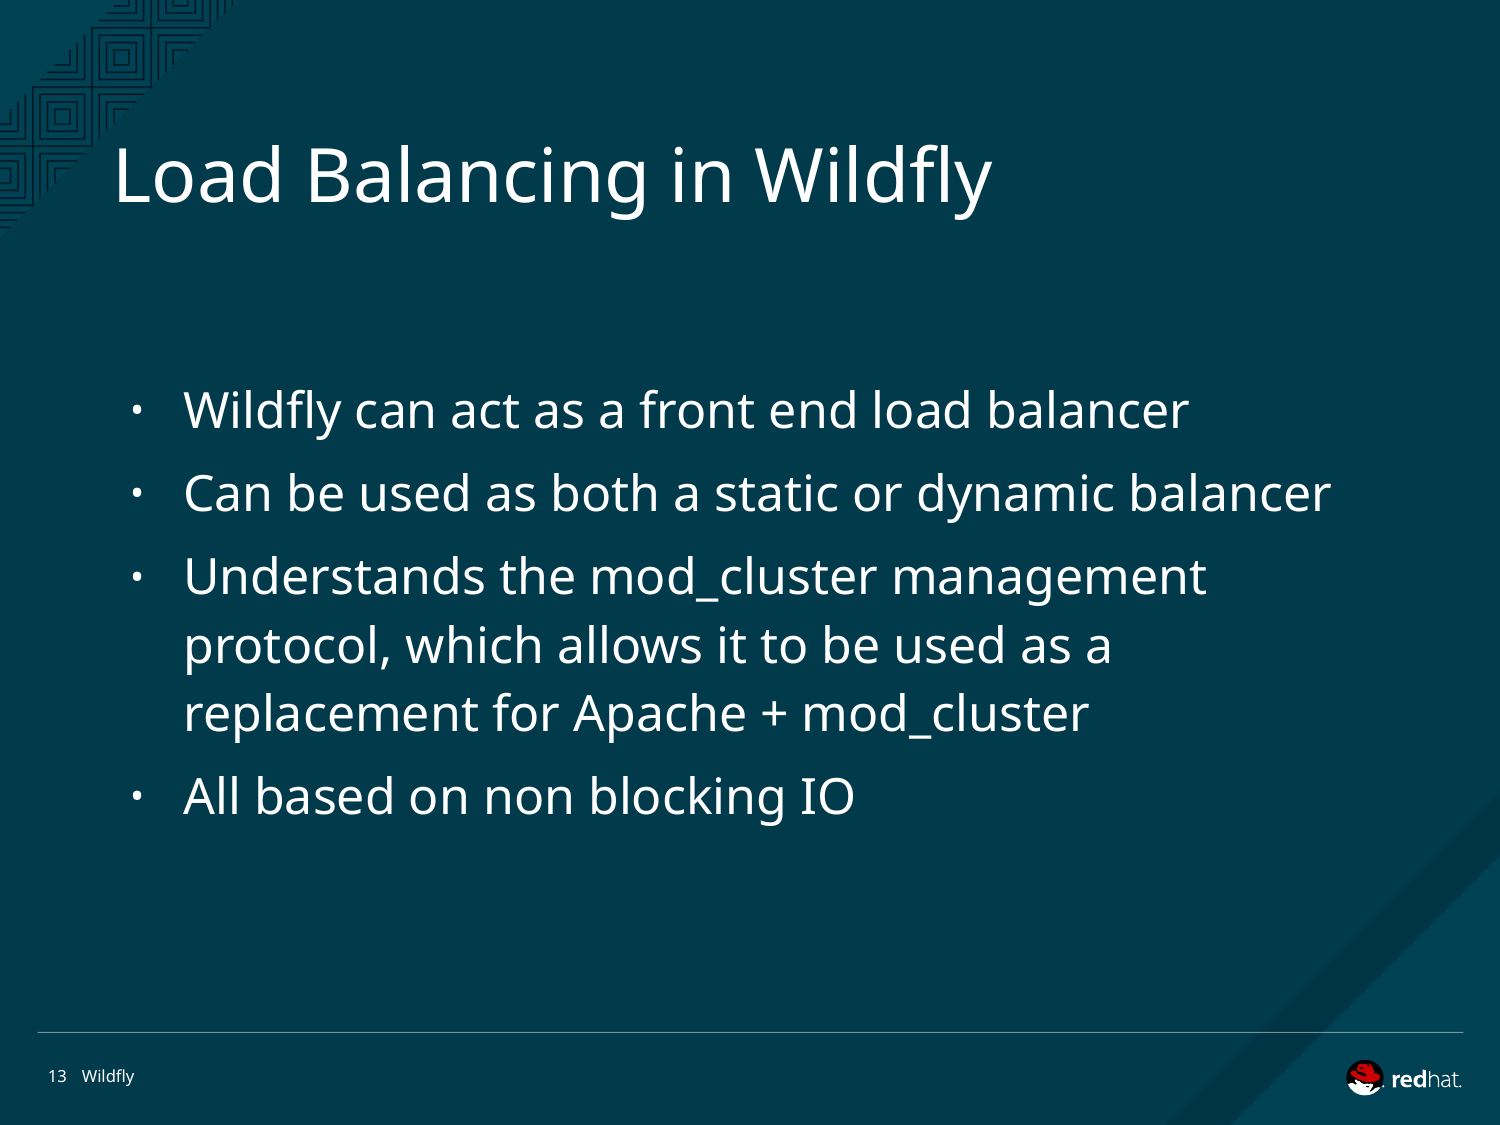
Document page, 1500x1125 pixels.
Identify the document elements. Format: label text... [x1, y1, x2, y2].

title Load Balancing in Wildfly [112, 0, 1388, 225]
list Wildfly can act as a front end load balancer Can be used as both a static or dynamic balancer Understands the mod_cluster management protocol, which allows it to be used as a replacement for Apache + mod_cluster All based on non blocking IO [112, 375, 1388, 1028]
